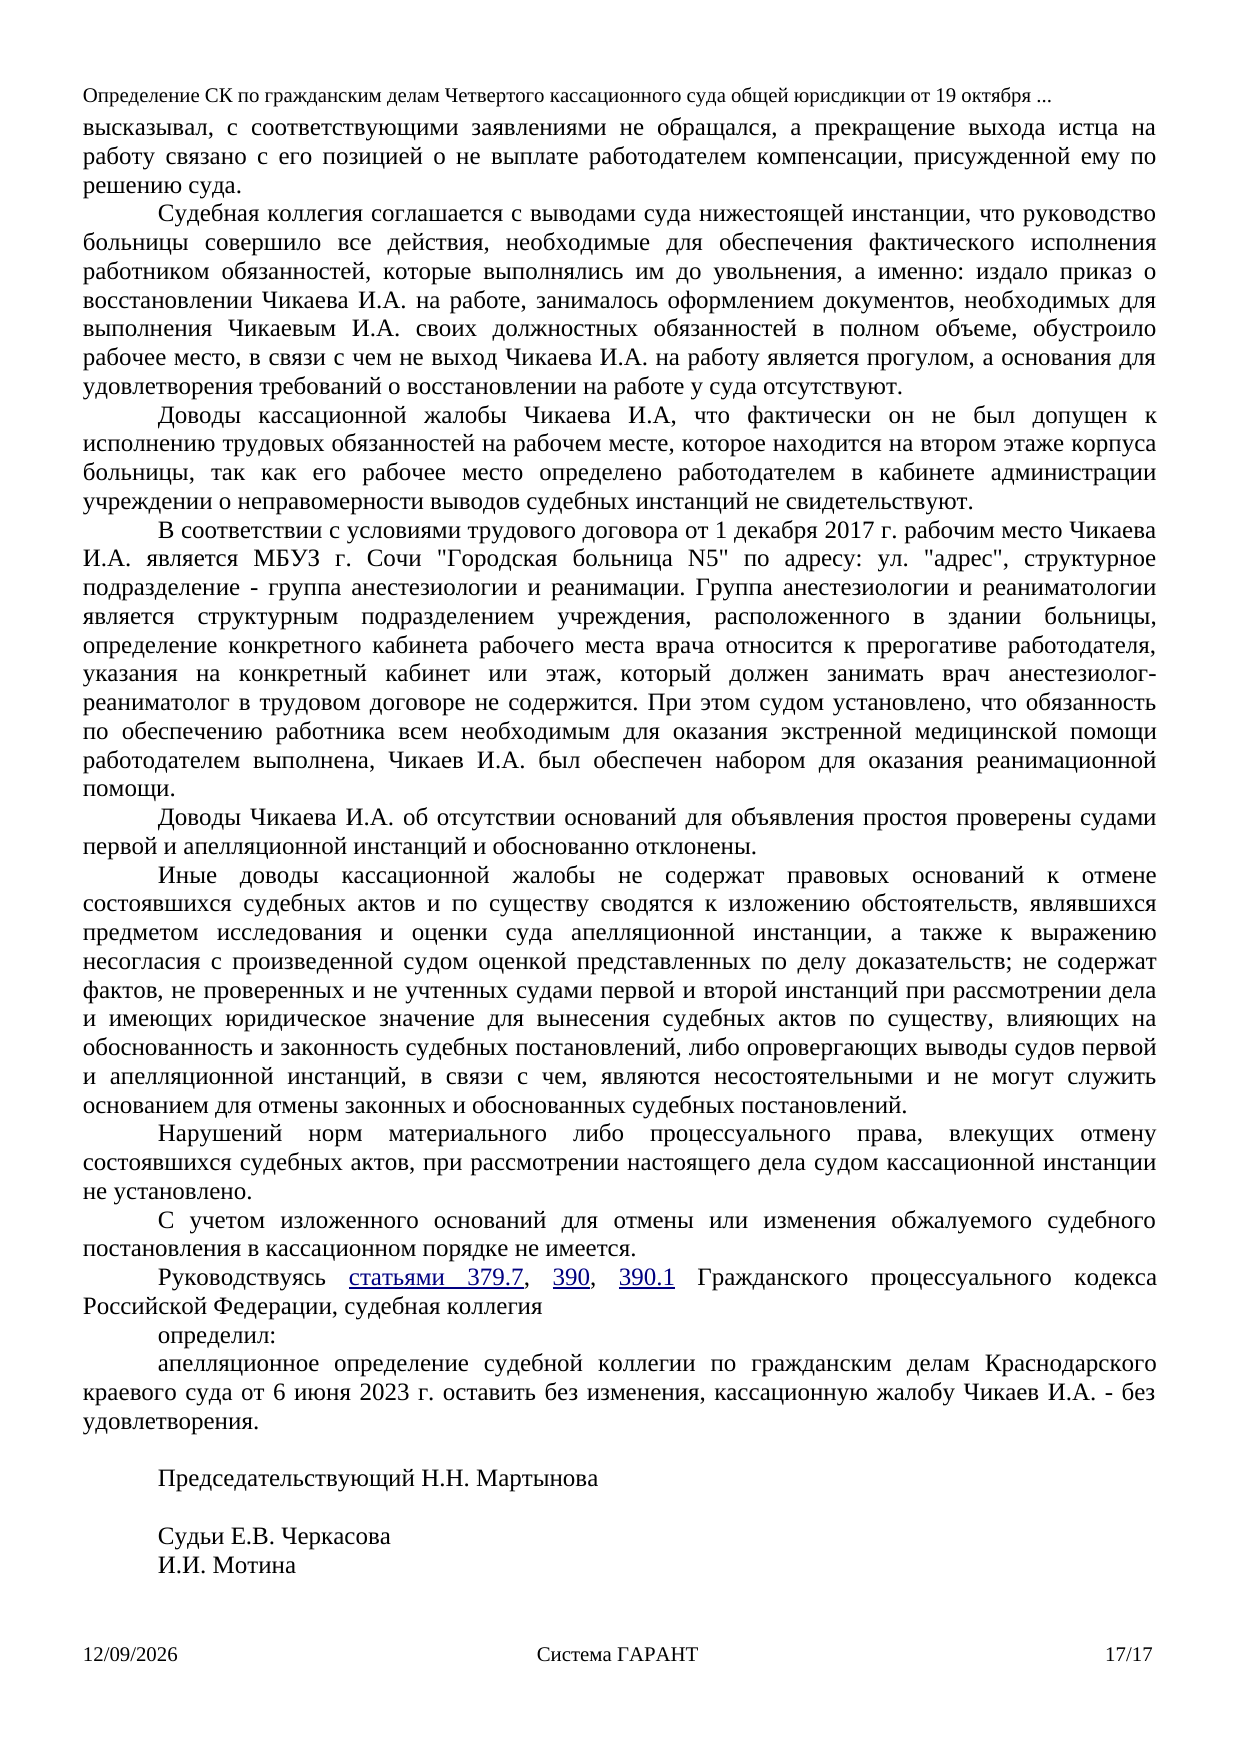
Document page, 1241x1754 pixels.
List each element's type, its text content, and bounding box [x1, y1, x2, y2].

text Иные доводы кассационной жалобы не содержат правовых оснований к отмене состоявшихся судебных актов и по существу сводятся к изложению обстоятельств, являвшихся предметом исследования и оценки суда апелляционной инстанции, а также к выражению несогласия с произведенной судом оценкой представленных по делу доказательств; не содержат фактов, не проверенных и не учтенных судами первой и второй инстанций при рассмотрении дела и имеющих юридическое значение для вынесения судебных актов по существу, влияющих на обоснованность и законность судебных постановлений, либо опровергающих выводы судов первой и апелляционной инстанций, в связи с чем, являются несостоятельными и не могут служить основанием для отмены законных и обоснованных судебных постановлений. [83, 860, 1157, 1118]
text определил: [83, 1320, 1157, 1348]
text апелляционное определение судебной коллегии по гражданским делам Краснодарского краевого суда от 6 июня 2023 г. оставить без изменения, кассационную жалобу Чикаев И.А. - без удовлетворения. [83, 1348, 1157, 1435]
text Нарушений норм материального либо процессуального права, влекущих отмену состоявшихся судебных актов, при рассмотрении настоящего дела судом кассационной инстанции не установлено. [83, 1118, 1157, 1205]
text С учетом изложенного оснований для отмены или изменения обжалуемого судебного постановления в кассационном порядке не имеется. [83, 1205, 1157, 1262]
text высказывал, с соответствующими заявлениями не обращался, а прекращение выхода истца на работу связано с его позицией о не выплате работодателем компенсации, присужденной ему по решению суда. [83, 112, 1157, 198]
text В соответствии с условиями трудового договора от 1 декабря 2017 г. рабочим место Чикаева И.А. является МБУЗ г. Сочи "Городская больница N5" по адресу: ул. "адрес", структурное подразделение - группа анестезиологии и реанимации. Группа анестезиологии и реаниматологии является структурным подразделением учреждения, расположенного в здании больницы, определение конкретного кабинета рабочего места врача относится к прерогативе работодателя, указания на конкретный кабинет или этаж, который должен занимать врач анестезиолог-реаниматолог в трудовом договоре не содержится. При этом судом установлено, что обязанность по обеспечению работника всем необходимым для оказания экстренной медицинской помощи работодателем выполнена, Чикаев И.А. был обеспечен набором для оказания реанимационной помощи. [83, 515, 1157, 802]
text Председательствующий Н.Н. Мартынова [83, 1463, 1157, 1492]
text Судьи Е.В. Черкасова [83, 1521, 1157, 1550]
text И.И. Мотина [83, 1550, 1157, 1578]
text Судебная коллегия соглашается с выводами суда нижестоящей инстанции, что руководство больницы совершило все действия, необходимые для обеспечения фактического исполнения работником обязанностей, которые выполнялись им до увольнения, а именно: издало приказ о восстановлении Чикаева И.А. на работе, занималось оформлением документов, необходимых для выполнения Чикаевым И.А. своих должностных обязанностей в полном объеме, обустроило рабочее место, в связи с чем не выход Чикаева И.А. на работу является прогулом, а основания для удовлетворения требований о восстановлении на работе у суда отсутствуют. [83, 198, 1157, 400]
text Доводы кассационной жалобы Чикаева И.А, что фактически он не был допущен к исполнению трудовых обязанностей на рабочем месте, которое находится на втором этаже корпуса больницы, так как его рабочее место определено работодателем в кабинете администрации учреждении о неправомерности выводов судебных инстанций не свидетельствуют. [83, 400, 1157, 515]
text Доводы Чикаева И.А. об отсутствии оснований для объявления простоя проверены судами первой и апелляционной инстанций и обоснованно отклонены. [83, 802, 1157, 860]
text Руководствуясь статьями 379.7, 390, 390.1 Гражданского процессуального кодекса Российской Федерации, судебная коллегия [83, 1262, 1157, 1320]
